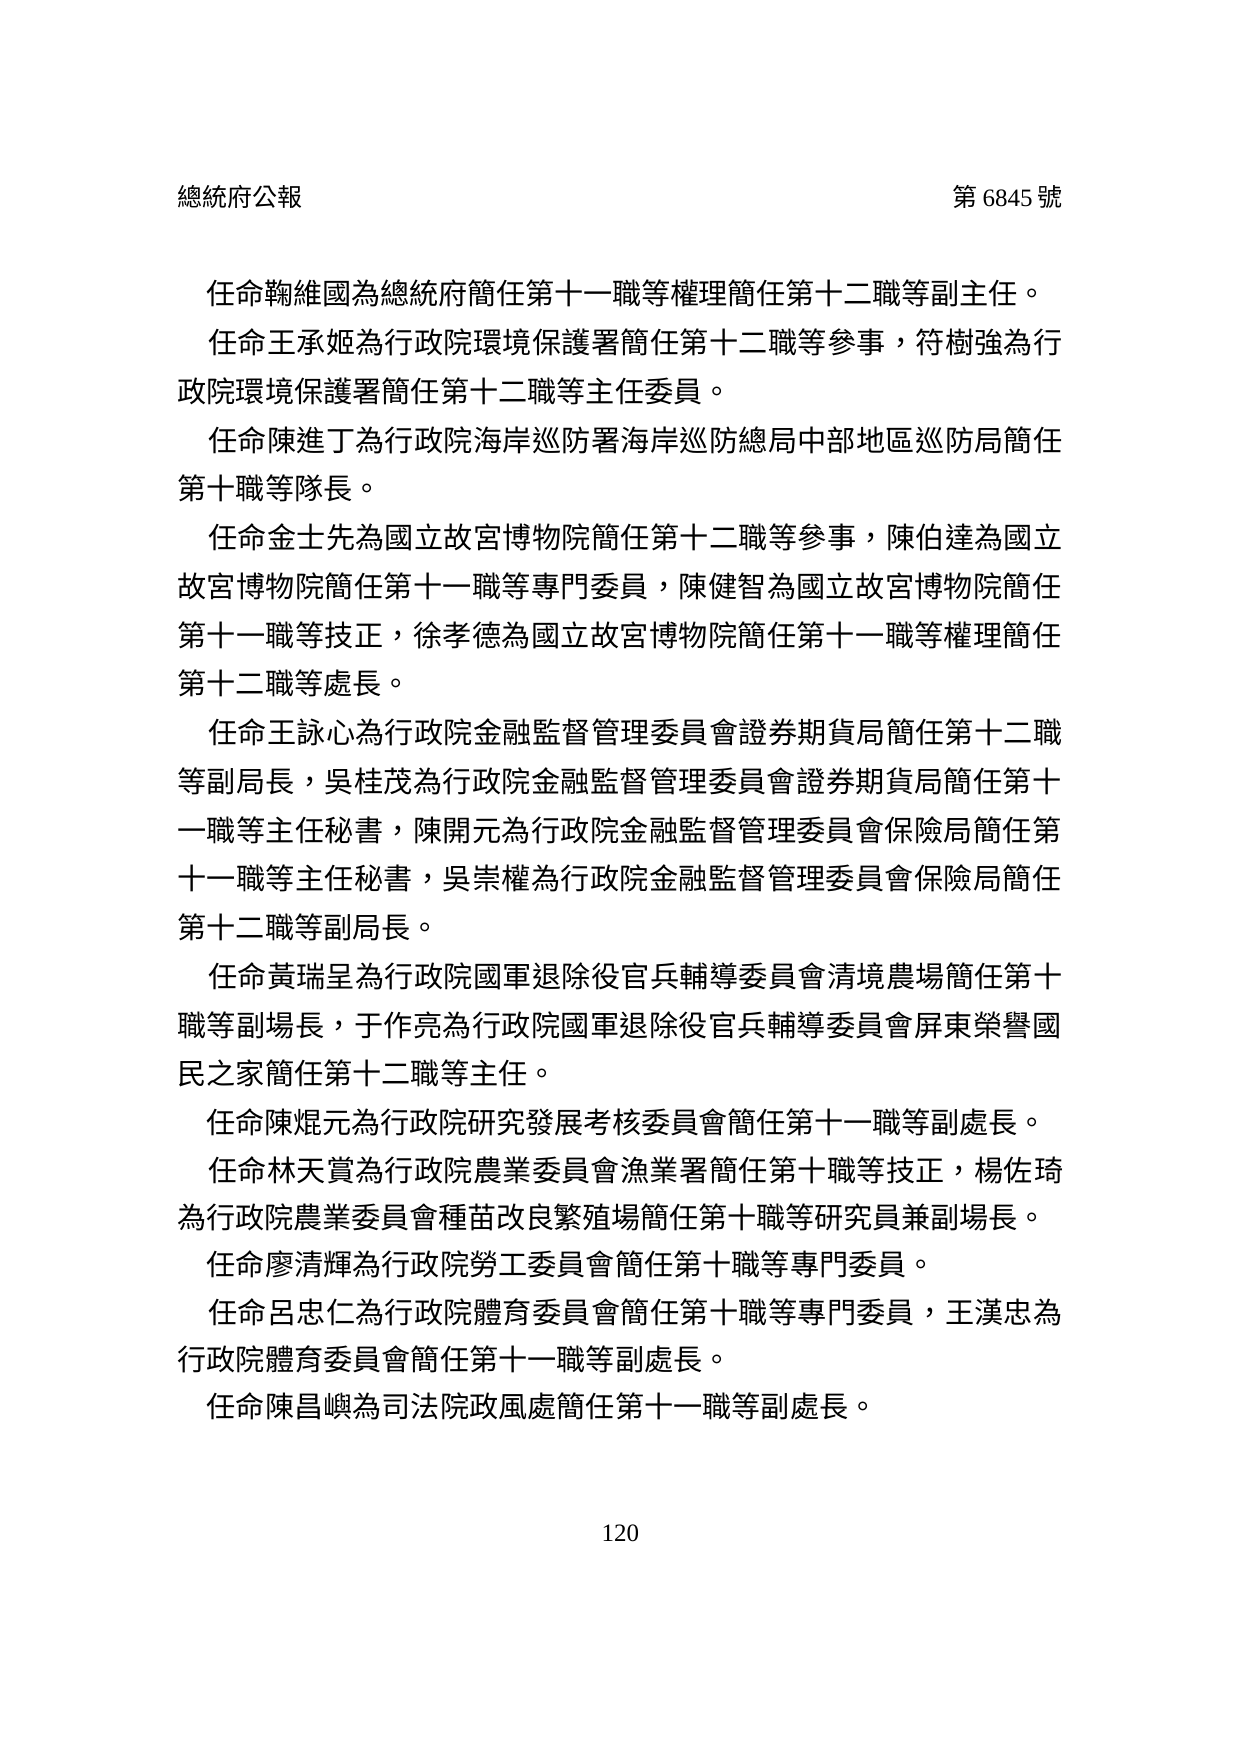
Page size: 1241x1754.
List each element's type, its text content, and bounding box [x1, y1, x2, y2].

text 任命呂忠仁為行政院體育委員會簡任第十職等專門委員，王漢忠為行政院體育委員會簡任第十一職等副處長。 [177, 1285, 1063, 1380]
text 任命黃瑞呈為行政院國軍退除役官兵輔導委員會清境農場簡任第十職等副場長，于作亮為行政院國軍退除役官兵輔導委員會屏東榮譽國民之家簡任第十二職等主任。 [177, 948, 1063, 1094]
text 任命陳焜元為行政院研究發展考核委員會簡任第十一職等副處長。 [177, 1094, 1063, 1143]
text 任命陳昌嶼為司法院政風處簡任第十一職等副處長。 [177, 1380, 1063, 1427]
text 任命廖清輝為行政院勞工委員會簡任第十職等專門委員。 [177, 1238, 1063, 1285]
text 任命林天賞為行政院農業委員會漁業署簡任第十職等技正，楊佐琦為行政院農業委員會種苗改良繁殖場簡任第十職等研究員兼副場長。 [177, 1143, 1063, 1238]
text 任命陳進丁為行政院海岸巡防署海岸巡防總局中部地區巡防局簡任第十職等隊長。 [177, 412, 1063, 509]
text 任命鞠維國為總統府簡任第十一職等權理簡任第十二職等副主任。 [177, 266, 1063, 314]
text 任命金士先為國立故宮博物院簡任第十二職等參事，陳伯達為國立故宮博物院簡任第十一職等專門委員，陳健智為國立故宮博物院簡任第十一職等技正，徐孝德為國立故宮博物院簡任第十一職等權理簡任第十二職等處長。 [177, 509, 1063, 704]
text 任命王詠心為行政院金融監督管理委員會證券期貨局簡任第十二職等副局長，吳桂茂為行政院金融監督管理委員會證券期貨局簡任第十一職等主任秘書，陳開元為行政院金融監督管理委員會保險局簡任第十一職等主任秘書，吳崇權為行政院金融監督管理委員會保險局簡任第十二職等副局長。 [177, 704, 1063, 948]
text 任命王承姬為行政院環境保護署簡任第十二職等參事，符樹強為行政院環境保護署簡任第十二職等主任委員。 [177, 314, 1063, 412]
